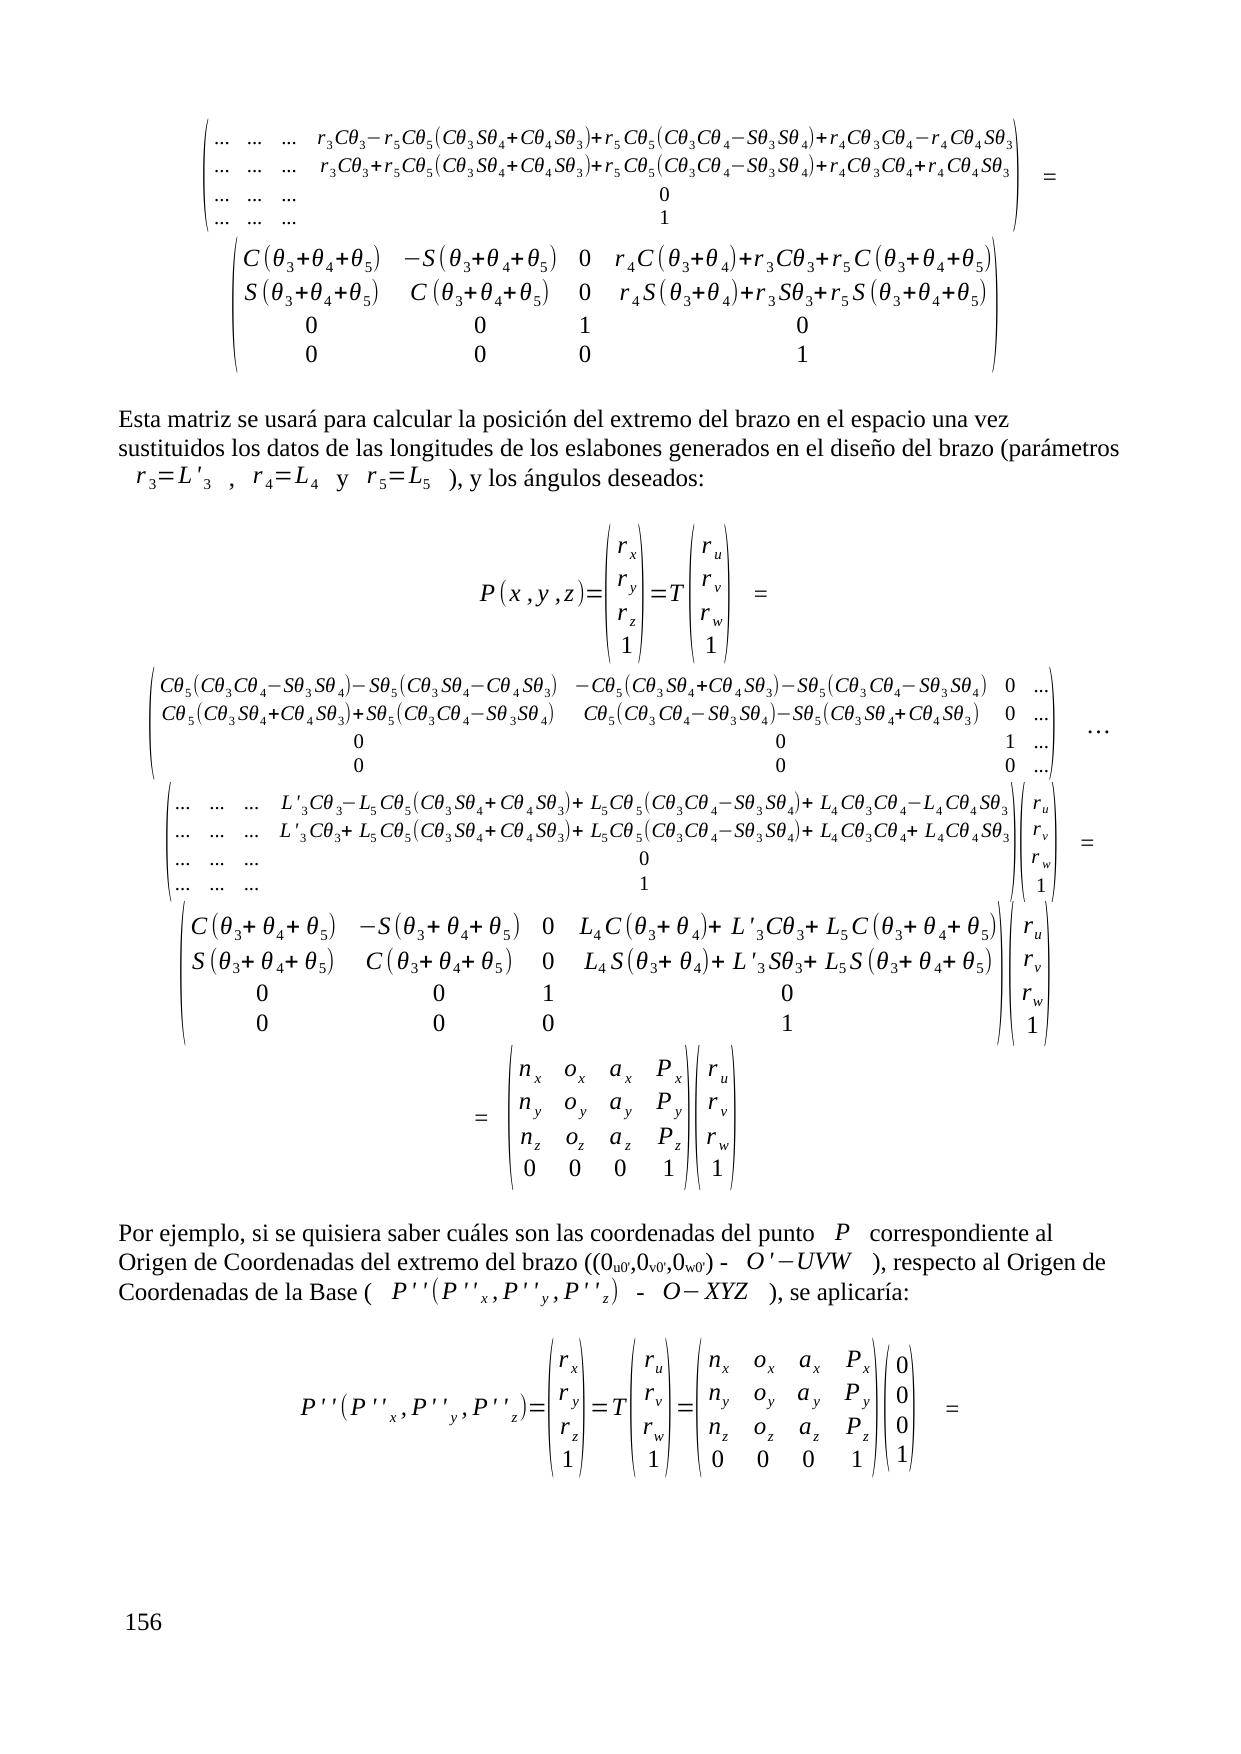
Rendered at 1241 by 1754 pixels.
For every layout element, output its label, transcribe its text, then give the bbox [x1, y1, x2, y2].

text … [118, 666, 1122, 783]
text Por ejemplo, si se quisiera saber cuáles son las coordenadas del puntocorrespondiente al Origen de Coordenadas del extremo del brazo ((0u0',0v0',0w0') -), respecto al Origen de Coordenadas de la Base (-), se aplicaría: [118, 1218, 1122, 1307]
text = [118, 522, 1122, 666]
text = [118, 118, 1122, 235]
text = [118, 1046, 1122, 1189]
text Esta matriz se usará para calcular la posición del extremo del brazo en el espacio una vez sustituidos los datos de las longitudes de los eslabones generados en el diseño del brazo (parámetros ,y), y los ángulos deseados: [118, 404, 1122, 493]
text = [118, 1336, 1122, 1480]
text = [118, 783, 1122, 902]
